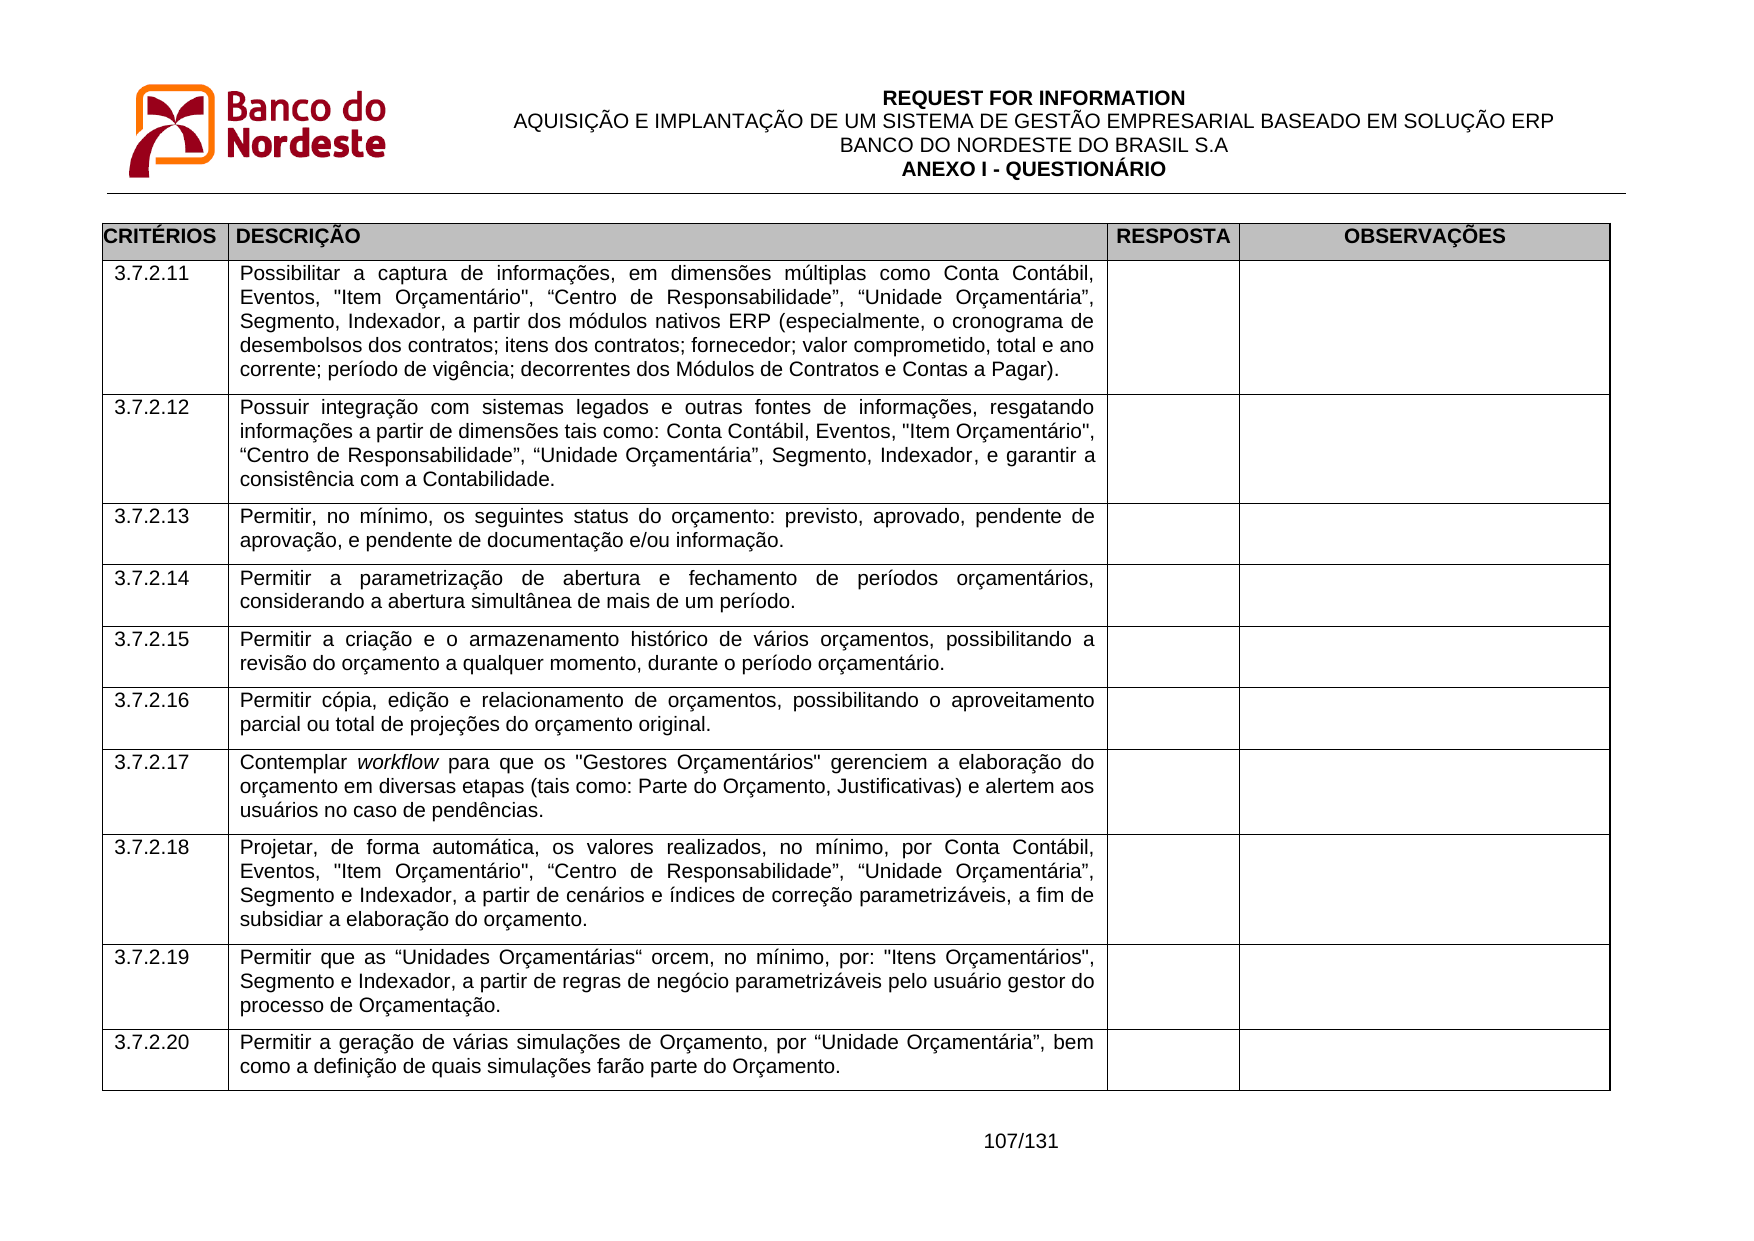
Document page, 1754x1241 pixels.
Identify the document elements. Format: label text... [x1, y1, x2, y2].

table_cell [103, 688, 228, 749]
table_cell [103, 1030, 228, 1090]
table_cell [1240, 1030, 1609, 1090]
table_cell Projetar, de forma automática, os valores realizados, no mínimo, por Conta Contábil, Eventos, "Item Orçamentário", “Centro de Responsabilidade”, “Unidade Orçamentária”, Segmento e Indexador, a partir de cenários e índices de correção parametrizáveis, a fim de subsidiar a elaboração do orçamento. [229, 835, 1107, 943]
table_cell [103, 627, 228, 687]
table_cell [1240, 835, 1609, 943]
table_cell [1240, 627, 1609, 687]
table_cell [1108, 261, 1239, 393]
table_cell [1240, 688, 1609, 749]
table_cell [1108, 688, 1239, 749]
table_cell [1108, 945, 1239, 1029]
table_cell [103, 261, 228, 393]
table_cell Possibilitar a captura de informações, em dimensões múltiplas como Conta Contábil, Eventos, "Item Orçamentário", “Centro de Responsabilidade”, “Unidade Orçamentária”, Segmento, Indexador, a partir dos módulos nativos ERP (especialmente, o cronograma de desembolsos dos contratos; itens dos contratos; fornecedor; valor comprometido, total e ano corrente; período de vigência; decorrentes dos Módulos de Contratos e Contas a Pagar). [229, 261, 1107, 393]
table_cell [1240, 565, 1609, 626]
table_cell Permitir a geração de várias simulações de Orçamento, por “Unidade Orçamentária”, bem como a definição de quais simulações farão parte do Orçamento. [229, 1030, 1107, 1090]
table_cell [1108, 504, 1239, 564]
table_cell [103, 750, 228, 834]
table_cell Permitir que as “Unidades Orçamentárias“ orcem, no mínimo, por: "Itens Orçamentários", Segmento e Indexador, a partir de regras de negócio parametrizáveis pelo usuário gestor do processo de Orçamentação. [229, 945, 1107, 1029]
table_cell [103, 945, 228, 1029]
table_cell [1240, 261, 1609, 393]
table_cell [1108, 750, 1239, 834]
table_cell Permitir cópia, edição e relacionamento de orçamentos, possibilitando o aproveitamento parcial ou total de projeções do orçamento original. [229, 688, 1107, 749]
table_cell [1108, 627, 1239, 687]
table_header CRITÉRIOS [103, 224, 228, 260]
table_cell Permitir a parametrização de abertura e fechamento de períodos orçamentários, considerando a abertura simultânea de mais de um período. [229, 565, 1107, 626]
table_cell Permitir, no mínimo, os seguintes status do orçamento: previsto, aprovado, pendente de aprovação, e pendente de documentação e/ou informação. [229, 504, 1107, 564]
table_cell [1240, 504, 1609, 564]
table_cell [103, 835, 228, 943]
table_cell [1240, 750, 1609, 834]
table_cell Possuir integração com sistemas legados e outras fontes de informações, resgatando informações a partir de dimensões tais como: Conta Contábil, Eventos, "Item Orçamentário", “Centro de Responsabilidade”, “Unidade Orçamentária”, Segmento, Indexador, e garantir a consistência com a Contabilidade. [229, 395, 1107, 503]
table_cell [103, 565, 228, 626]
table_header DESCRIÇÃO [229, 224, 1107, 260]
table_cell [1108, 395, 1239, 503]
table_cell [1240, 945, 1609, 1029]
table_cell [1240, 395, 1609, 503]
table_cell [103, 395, 228, 503]
table_header OBSERVAÇÕES [1240, 224, 1609, 260]
table_cell [1108, 565, 1239, 626]
table_cell [1108, 835, 1239, 943]
table_cell [1108, 1030, 1239, 1090]
table_cell Permitir a criação e o armazenamento histórico de vários orçamentos, possibilitando a revisão do orçamento a qualquer momento, durante o período orçamentário. [229, 627, 1107, 687]
table_header RESPOSTA [1108, 224, 1239, 260]
table_cell Contemplar workflow para que os "Gestores Orçamentários" gerenciem a elaboração do orçamento em diversas etapas (tais como: Parte do Orçamento, Justificativas) e alertem aos usuários no caso de pendências. [229, 750, 1107, 834]
table_cell [103, 504, 228, 564]
